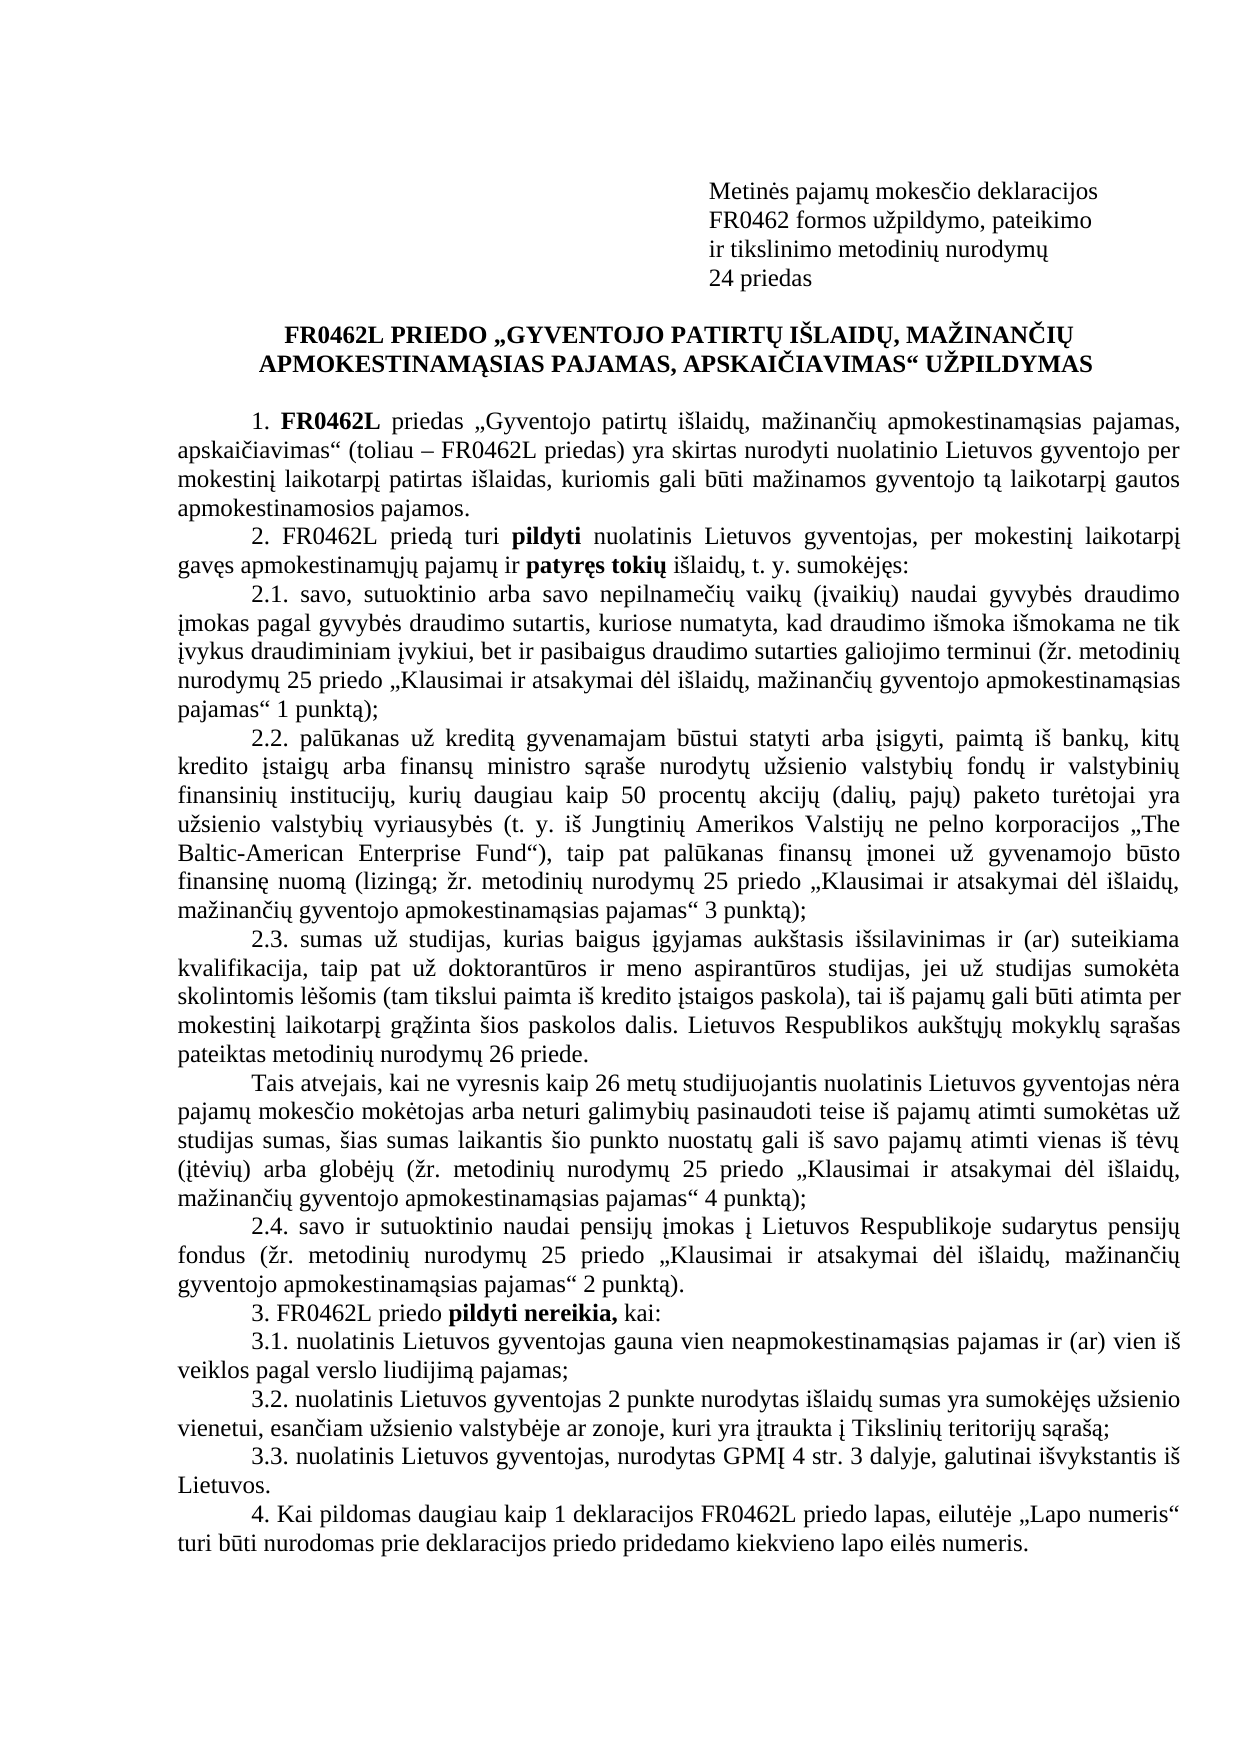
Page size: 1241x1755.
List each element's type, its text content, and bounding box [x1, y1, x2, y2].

text 24 priedas [177, 263, 1181, 291]
text Tais atvejais, kai ne vyresnis kaip 26 metų studijuojantis nuolatinis Lietuvos gyventojas nėra pajamų mokesčio mokėtojas arba neturi galimybių pasinaudoti teise iš pajamų atimti sumokėtas už studijas sumas, šias sumas laikantis šio punkto nuostatų gali iš savo pajamų atimti vienas iš tėvų (įtėvių) arba globėjų (žr. metodinių nurodymų 25 priedo „Klausimai ir atsakymai dėl išlaidų, mažinančių gyventojo apmokestinamąsias pajamas“ 4 punktą); [177, 1068, 1181, 1211]
text 3. FR0462L priedo pildyti nereikia, kai: [177, 1298, 1181, 1326]
text 4. Kai pildomas daugiau kaip 1 deklaracijos FR0462L priedo lapas, eilutėje „Lapo numeris“ turi būti nurodomas prie deklaracijos priedo pridedamo kiekvieno lapo eilės numeris. [177, 1499, 1181, 1556]
text 2.2. palūkanas už kreditą gyvenamajam būstui statyti arba įsigyti, paimtą iš bankų, kitų kredito įstaigų arba finansų ministro sąraše nurodytų užsienio valstybių fondų ir valstybinių finansinių institucijų, kurių daugiau kaip 50 procentų akcijų (dalių, pajų) paketo turėtojai yra užsienio valstybių vyriausybės (t. y. iš Jungtinių Amerikos Valstijų ne pelno korporacijos „The Baltic-American Enterprise Fund“), taip pat palūkanas finansų įmonei už gyvenamojo būsto finansinę nuomą (lizingą; žr. metodinių nurodymų 25 priedo „Klausimai ir atsakymai dėl išlaidų, mažinančių gyventojo apmokestinamąsias pajamas“ 3 punktą); [177, 723, 1181, 924]
text 2.1. savo, sutuoktinio arba savo nepilnamečių vaikų (įvaikių) naudai gyvybės draudimo įmokas pagal gyvybės draudimo sutartis, kuriose numatyta, kad draudimo išmoka išmokama ne tik įvykus draudiminiam įvykiui, bet ir pasibaigus draudimo sutarties galiojimo terminui (žr. metodinių nurodymų 25 priedo „Klausimai ir atsakymai dėl išlaidų, mažinančių gyventojo apmokestinamąsias pajamas“ 1 punktą); [177, 579, 1181, 723]
text ir tikslinimo metodinių nurodymų [177, 234, 1181, 263]
text 2. FR0462L priedą turi pildyti nuolatinis Lietuvos gyventojas, per mokestinį laikotarpį gavęs apmokestinamųjų pajamų ir patyręs tokių išlaidų, t. y. sumokėjęs: [177, 521, 1181, 579]
text 3.1. nuolatinis Lietuvos gyventojas gauna vien neapmokestinamąsias pajamas ir (ar) vien iš veiklos pagal verslo liudijimą pajamas; [177, 1326, 1181, 1384]
text 3.3. nuolatinis Lietuvos gyventojas, nurodytas GPMĮ 4 str. 3 dalyje, galutinai išvykstantis iš Lietuvos. [177, 1441, 1181, 1499]
text 2.3. sumas už studijas, kurias baigus įgyjamas aukštasis išsilavinimas ir (ar) suteikiama kvalifikacija, taip pat už doktorantūros ir meno aspirantūros studijas, jei už studijas sumokėta skolintomis lėšomis (tam tikslui paimta iš kredito įstaigos paskola), tai iš pajamų gali būti atimta per mokestinį laikotarpį grąžinta šios paskolos dalis. Lietuvos Respublikos aukštųjų mokyklų sąrašas pateiktas metodinių nurodymų 26 priede. [177, 924, 1181, 1068]
text 3.2. nuolatinis Lietuvos gyventojas 2 punkte nurodytas išlaidų sumas yra sumokėjęs užsienio vienetui, esančiam užsienio valstybėje ar zonoje, kuri yra įtraukta į Tikslinių teritorijų sąrašą; [177, 1384, 1181, 1441]
text FR0462L PRIEDO „GYVENTOJO PATIRTŲ IŠLAIDŲ, MAŽINANČIŲ APMOKESTINAMĄSIAS PAJAMAS, APSKAIČIAVIMAS“ UŽPILDYMAS [177, 320, 1181, 378]
text FR0462 formos užpildymo, pateikimo [177, 205, 1181, 234]
text 2.4. savo ir sutuoktinio naudai pensijų įmokas į Lietuvos Respublikoje sudarytus pensijų fondus (žr. metodinių nurodymų 25 priedo „Klausimai ir atsakymai dėl išlaidų, mažinančių gyventojo apmokestinamąsias pajamas“ 2 punktą). [177, 1211, 1181, 1298]
text Metinės pajamų mokesčio deklaracijos [177, 176, 1181, 205]
text 1. FR0462L priedas „Gyventojo patirtų išlaidų, mažinančių apmokestinamąsias pajamas, apskaičiavimas“ (toliau – FR0462L priedas) yra skirtas nurodyti nuolatinio Lietuvos gyventojo per mokestinį laikotarpį patirtas išlaidas, kuriomis gali būti mažinamos gyventojo tą laikotarpį gautos apmokestinamosios pajamos. [177, 406, 1181, 521]
